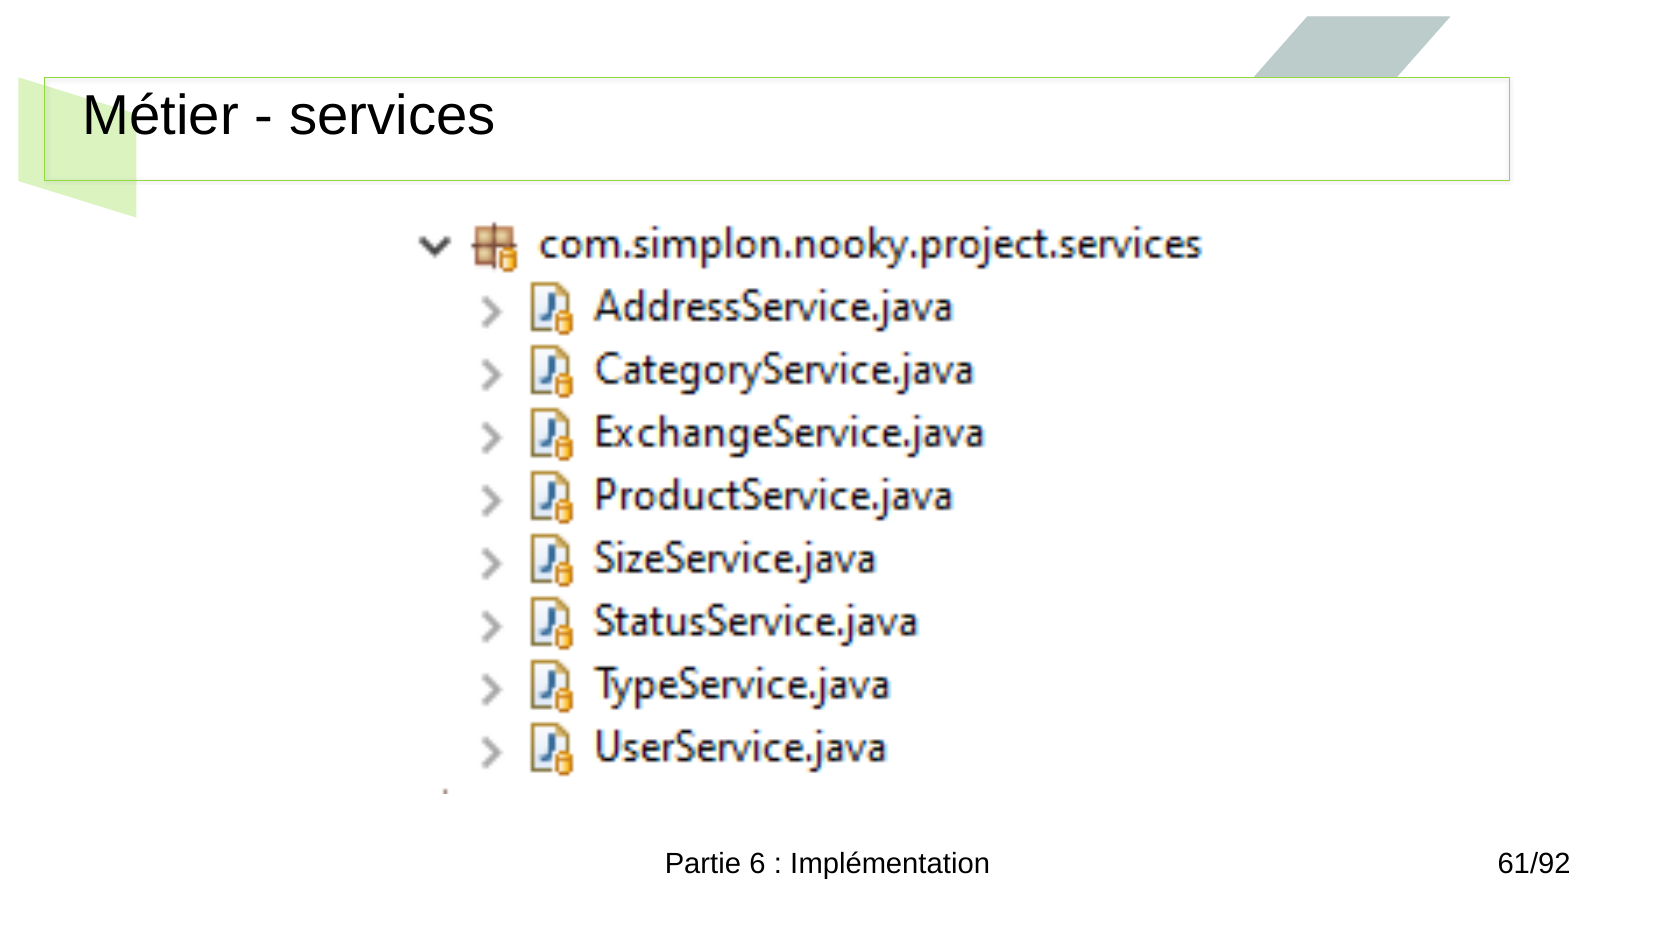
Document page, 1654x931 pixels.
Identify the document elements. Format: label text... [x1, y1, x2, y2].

title Métier - services [82, 37, 1571, 193]
picture [354, 217, 1346, 794]
